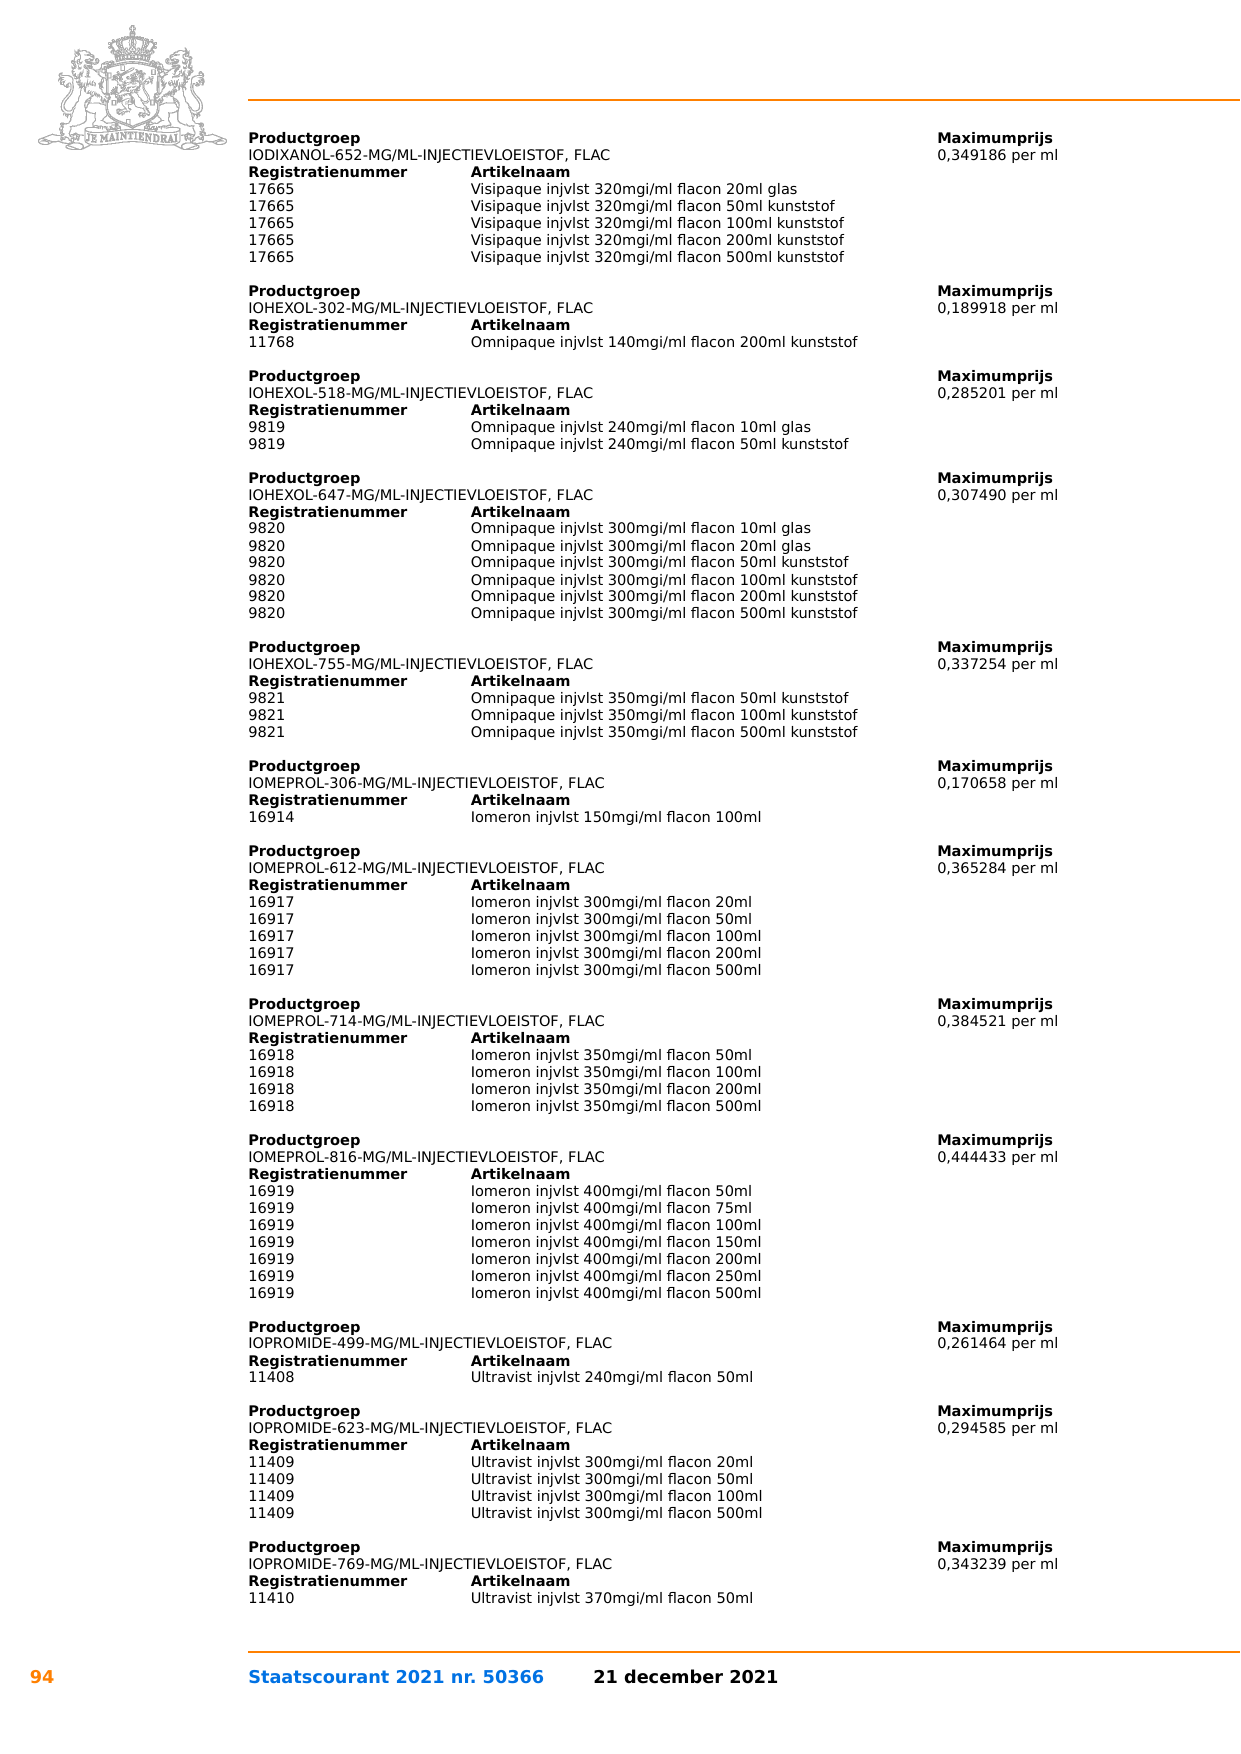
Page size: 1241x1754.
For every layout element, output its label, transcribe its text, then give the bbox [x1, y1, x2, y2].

table_cell [465, 283, 931, 300]
table_cell Artikelnaam [465, 317, 931, 334]
table_cell Iomeron injvlst 400mgi/ml flacon 150ml [465, 1234, 1163, 1251]
table_cell Ultravist injvlst 370mgi/ml flacon 50ml [465, 1590, 1163, 1607]
table_cell 9820 [248, 554, 464, 571]
table_cell 11409 [248, 1488, 464, 1505]
table_cell 16917 [248, 945, 464, 962]
table_cell 0,294585 per ml [931, 1420, 1163, 1437]
table_cell 9820 [248, 588, 464, 605]
table_cell IOPROMIDE-499-MG/ML-INJECTIEVLOEISTOF, FLAC [248, 1335, 931, 1352]
table_cell [248, 622, 1163, 639]
table_cell Artikelnaam [465, 402, 931, 418]
table_cell Artikelnaam [465, 164, 931, 181]
table_cell [465, 996, 931, 1013]
table_cell 16918 [248, 1098, 464, 1115]
table_cell [248, 351, 1163, 368]
table_cell Iomeron injvlst 350mgi/ml flacon 50ml [465, 1047, 1163, 1064]
table_cell Artikelnaam [465, 673, 931, 690]
table_cell 0,170658 per ml [931, 775, 1163, 792]
table_cell Iomeron injvlst 400mgi/ml flacon 200ml [465, 1251, 1163, 1267]
table_cell Productgroep [248, 1403, 464, 1420]
table_cell Registratienummer [248, 792, 464, 809]
table_cell [465, 1539, 931, 1556]
table_cell Iomeron injvlst 300mgi/ml flacon 50ml [465, 911, 1163, 928]
table_cell 0,189918 per ml [931, 300, 1163, 317]
table_cell 9819 [248, 436, 464, 452]
table_cell 11408 [248, 1369, 464, 1386]
table_cell 16918 [248, 1064, 464, 1081]
table_cell Maximumprijs [931, 283, 1163, 300]
table_cell 9820 [248, 605, 464, 622]
table_cell 16919 [248, 1217, 464, 1233]
table_cell Visipaque injvlst 320mgi/ml flacon 200ml kunststof [465, 232, 1163, 249]
table_cell IOMEPROL-714-MG/ML-INJECTIEVLOEISTOF, FLAC [248, 1013, 931, 1030]
table_cell 0,384521 per ml [931, 1013, 1163, 1030]
table_cell Productgroep [248, 1132, 464, 1149]
table_cell [248, 1301, 1163, 1318]
table_cell 16919 [248, 1285, 464, 1301]
table_cell 9820 [248, 571, 464, 588]
table_cell Maximumprijs [931, 843, 1163, 860]
table_cell 17665 [248, 232, 464, 249]
table_cell 11409 [248, 1505, 464, 1522]
table_cell 16917 [248, 911, 464, 928]
table_cell Iomeron injvlst 400mgi/ml flacon 75ml [465, 1200, 1163, 1217]
table_cell Iomeron injvlst 300mgi/ml flacon 500ml [465, 962, 1163, 979]
table_cell [248, 1522, 1163, 1539]
table_cell Registratienummer [248, 1353, 464, 1369]
table_cell 16914 [248, 809, 464, 826]
table_cell Productgroep [248, 843, 464, 860]
table_cell Iomeron injvlst 300mgi/ml flacon 20ml [465, 894, 1163, 911]
table_cell [465, 639, 931, 656]
table_cell [931, 402, 1163, 418]
table_cell [248, 1115, 1163, 1132]
table_cell Registratienummer [248, 673, 464, 690]
table_cell Registratienummer [248, 317, 464, 334]
table_cell 11768 [248, 334, 464, 351]
table_cell IOMEPROL-816-MG/ML-INJECTIEVLOEISTOF, FLAC [248, 1149, 931, 1166]
table_cell Omnipaque injvlst 350mgi/ml flacon 500ml kunststof [465, 724, 1163, 741]
table_cell [248, 1386, 1163, 1403]
table_cell Artikelnaam [465, 792, 931, 809]
table_cell Artikelnaam [465, 877, 931, 894]
table_cell Productgroep [248, 283, 464, 300]
table_cell Ultravist injvlst 300mgi/ml flacon 50ml [465, 1471, 1163, 1488]
table_cell [931, 317, 1163, 334]
table_cell 11409 [248, 1471, 464, 1488]
table_cell [465, 130, 931, 147]
table_cell [248, 266, 1163, 283]
table_cell Productgroep [248, 130, 464, 147]
table_cell Omnipaque injvlst 350mgi/ml flacon 50ml kunststof [465, 690, 1163, 707]
table_cell [931, 792, 1163, 809]
table_cell 0,343239 per ml [931, 1556, 1163, 1573]
table_cell Iomeron injvlst 350mgi/ml flacon 200ml [465, 1081, 1163, 1098]
table_cell Maximumprijs [931, 639, 1163, 656]
table_cell Omnipaque injvlst 300mgi/ml flacon 10ml glas [465, 520, 1163, 537]
table_cell Productgroep [248, 1539, 464, 1556]
table_cell IOHEXOL-302-MG/ML-INJECTIEVLOEISTOF, FLAC [248, 300, 931, 317]
table_cell 9820 [248, 520, 464, 537]
table_cell 11410 [248, 1590, 464, 1607]
table_cell 16917 [248, 928, 464, 945]
table_cell Iomeron injvlst 400mgi/ml flacon 100ml [465, 1217, 1163, 1233]
table_cell 9821 [248, 724, 464, 741]
table_cell Registratienummer [248, 504, 464, 520]
table_cell IOPROMIDE-623-MG/ML-INJECTIEVLOEISTOF, FLAC [248, 1420, 931, 1437]
table_cell Visipaque injvlst 320mgi/ml flacon 500ml kunststof [465, 249, 1163, 266]
table_cell [931, 673, 1163, 690]
table_cell 9820 [248, 538, 464, 554]
table_cell Artikelnaam [465, 1573, 931, 1590]
table_cell 17665 [248, 249, 464, 266]
table_cell Ultravist injvlst 300mgi/ml flacon 500ml [465, 1505, 1163, 1522]
table_cell 17665 [248, 215, 464, 232]
table_cell Artikelnaam [465, 1353, 931, 1369]
table_cell Iomeron injvlst 350mgi/ml flacon 100ml [465, 1064, 1163, 1081]
table_cell [931, 1166, 1163, 1183]
table_cell [465, 758, 931, 775]
table_cell Maximumprijs [931, 1132, 1163, 1149]
table_cell Ultravist injvlst 240mgi/ml flacon 50ml [465, 1369, 1163, 1386]
table_cell IOMEPROL-306-MG/ML-INJECTIEVLOEISTOF, FLAC [248, 775, 931, 792]
table_cell [465, 1403, 931, 1420]
table_cell 0,285201 per ml [931, 385, 1163, 402]
table_cell IOHEXOL-518-MG/ML-INJECTIEVLOEISTOF, FLAC [248, 385, 931, 402]
table_cell Visipaque injvlst 320mgi/ml flacon 50ml kunststof [465, 198, 1163, 215]
table_cell 9821 [248, 707, 464, 724]
table_cell [931, 1030, 1163, 1047]
table_cell Visipaque injvlst 320mgi/ml flacon 20ml glas [465, 181, 1163, 198]
table_cell Omnipaque injvlst 350mgi/ml flacon 100ml kunststof [465, 707, 1163, 724]
table_cell IODIXANOL-652-MG/ML-INJECTIEVLOEISTOF, FLAC [248, 147, 931, 164]
table_cell Omnipaque injvlst 300mgi/ml flacon 100ml kunststof [465, 571, 1163, 588]
table_cell 0,444433 per ml [931, 1149, 1163, 1166]
table_cell Registratienummer [248, 1437, 464, 1454]
table_cell Iomeron injvlst 150mgi/ml flacon 100ml [465, 809, 1163, 826]
table_cell 9819 [248, 419, 464, 436]
table_cell [248, 453, 1163, 469]
table_cell Ultravist injvlst 300mgi/ml flacon 100ml [465, 1488, 1163, 1505]
table_cell Artikelnaam [465, 1030, 931, 1047]
table_cell Iomeron injvlst 400mgi/ml flacon 500ml [465, 1285, 1163, 1301]
table_cell Omnipaque injvlst 300mgi/ml flacon 20ml glas [465, 538, 1163, 554]
table_cell [248, 741, 1163, 758]
table_cell [465, 1319, 931, 1335]
picture [38, 25, 227, 150]
table_cell Maximumprijs [931, 130, 1163, 147]
table_cell 16919 [248, 1251, 464, 1267]
table_cell Iomeron injvlst 400mgi/ml flacon 250ml [465, 1268, 1163, 1284]
table_cell Maximumprijs [931, 368, 1163, 384]
table_cell Maximumprijs [931, 1539, 1163, 1556]
table_cell Artikelnaam [465, 1166, 931, 1183]
table_cell [465, 368, 931, 384]
table_cell Artikelnaam [465, 1437, 931, 1454]
table_cell Maximumprijs [931, 470, 1163, 486]
table_cell Registratienummer [248, 1573, 464, 1590]
table_cell Maximumprijs [931, 1319, 1163, 1335]
table_cell 0,261464 per ml [931, 1335, 1163, 1352]
table_cell [931, 504, 1163, 520]
table_cell Ultravist injvlst 300mgi/ml flacon 20ml [465, 1454, 1163, 1471]
table_cell [248, 826, 1163, 843]
table_cell Registratienummer [248, 1166, 464, 1183]
table_cell Registratienummer [248, 164, 464, 181]
table_cell Productgroep [248, 470, 464, 486]
table_cell 9821 [248, 690, 464, 707]
table_cell Registratienummer [248, 402, 464, 418]
table_cell Iomeron injvlst 350mgi/ml flacon 500ml [465, 1098, 1163, 1115]
table_cell [931, 877, 1163, 894]
table_cell IOMEPROL-612-MG/ML-INJECTIEVLOEISTOF, FLAC [248, 860, 931, 877]
table_cell Maximumprijs [931, 758, 1163, 775]
table_cell Productgroep [248, 996, 464, 1013]
table_cell Iomeron injvlst 300mgi/ml flacon 100ml [465, 928, 1163, 945]
table_cell [465, 470, 931, 486]
table_cell [931, 1353, 1163, 1369]
table_cell 16919 [248, 1200, 464, 1217]
table_cell 16918 [248, 1047, 464, 1064]
table_cell Omnipaque injvlst 300mgi/ml flacon 500ml kunststof [465, 605, 1163, 622]
table_cell 11409 [248, 1454, 464, 1471]
table_cell 16917 [248, 894, 464, 911]
table_cell Omnipaque injvlst 240mgi/ml flacon 10ml glas [465, 419, 1163, 436]
table_cell [465, 843, 931, 860]
table_cell Omnipaque injvlst 300mgi/ml flacon 200ml kunststof [465, 588, 1163, 605]
table_cell IOPROMIDE-769-MG/ML-INJECTIEVLOEISTOF, FLAC [248, 1556, 931, 1573]
table_cell 0,365284 per ml [931, 860, 1163, 877]
table_cell Omnipaque injvlst 240mgi/ml flacon 50ml kunststof [465, 436, 1163, 452]
table_cell Productgroep [248, 639, 464, 656]
table_cell 16918 [248, 1081, 464, 1098]
table_cell [465, 1132, 931, 1149]
table_cell Maximumprijs [931, 1403, 1163, 1420]
table_cell Registratienummer [248, 1030, 464, 1047]
table_cell Iomeron injvlst 400mgi/ml flacon 50ml [465, 1183, 1163, 1199]
table_cell 17665 [248, 198, 464, 215]
table_cell Omnipaque injvlst 140mgi/ml flacon 200ml kunststof [465, 334, 1163, 351]
table_cell 16919 [248, 1234, 464, 1251]
table_cell [931, 1573, 1163, 1590]
table_cell 0,349186 per ml [931, 147, 1163, 164]
table_cell Productgroep [248, 1319, 464, 1335]
table_cell [931, 1437, 1163, 1454]
table_cell [931, 164, 1163, 181]
table_cell 0,307490 per ml [931, 486, 1163, 503]
table_cell [248, 979, 1163, 996]
table_cell Iomeron injvlst 300mgi/ml flacon 200ml [465, 945, 1163, 962]
table_cell Registratienummer [248, 877, 464, 894]
table_cell 16919 [248, 1268, 464, 1284]
table_cell Productgroep [248, 368, 464, 384]
table_cell Visipaque injvlst 320mgi/ml flacon 100ml kunststof [465, 215, 1163, 232]
table_cell IOHEXOL-755-MG/ML-INJECTIEVLOEISTOF, FLAC [248, 656, 931, 673]
table_cell Artikelnaam [465, 504, 931, 520]
table_cell Maximumprijs [931, 996, 1163, 1013]
table_cell Omnipaque injvlst 300mgi/ml flacon 50ml kunststof [465, 554, 1163, 571]
table_cell 0,337254 per ml [931, 656, 1163, 673]
table_cell Productgroep [248, 758, 464, 775]
table_cell 16919 [248, 1183, 464, 1199]
table_cell 17665 [248, 181, 464, 198]
table_cell 16917 [248, 962, 464, 979]
table_cell IOHEXOL-647-MG/ML-INJECTIEVLOEISTOF, FLAC [248, 486, 931, 503]
